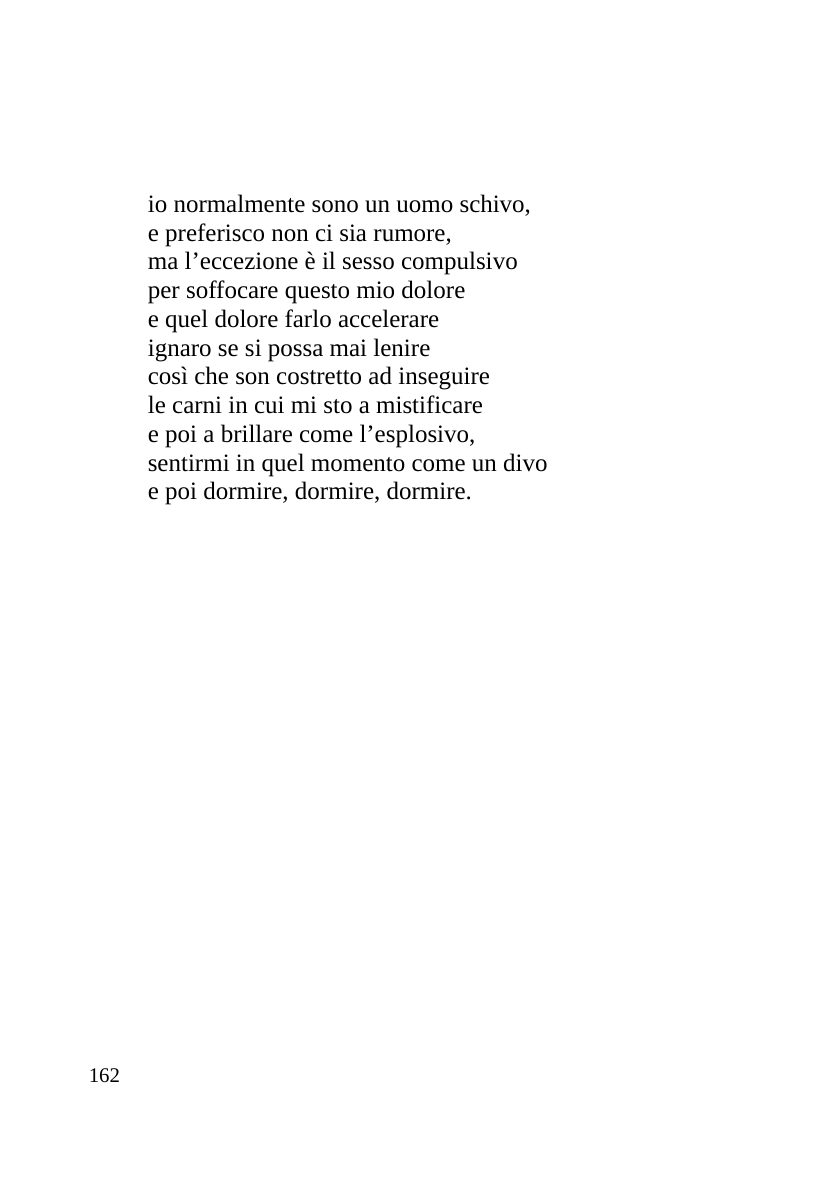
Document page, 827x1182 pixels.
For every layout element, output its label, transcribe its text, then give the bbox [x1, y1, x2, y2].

text ma l’eccezione è il sesso compulsivo [148, 246, 738, 275]
text e quel dolore farlo accelerare [148, 304, 738, 333]
text ignaro se si possa mai lenire [148, 333, 738, 361]
text le carni in cui mi sto a mistificare [148, 390, 738, 419]
text e preferisco non ci sia rumore, [148, 218, 738, 246]
text sentirmi in quel momento come un divo [148, 448, 738, 476]
text per soffocare questo mio dolore [148, 275, 738, 304]
text io normalmente sono un uomo schivo, [148, 189, 738, 218]
text così che son costretto ad inseguire [148, 361, 738, 390]
text e poi a brillare come l’esplosivo, [148, 419, 738, 448]
text e poi dormire, dormire, dormire. [148, 476, 738, 505]
